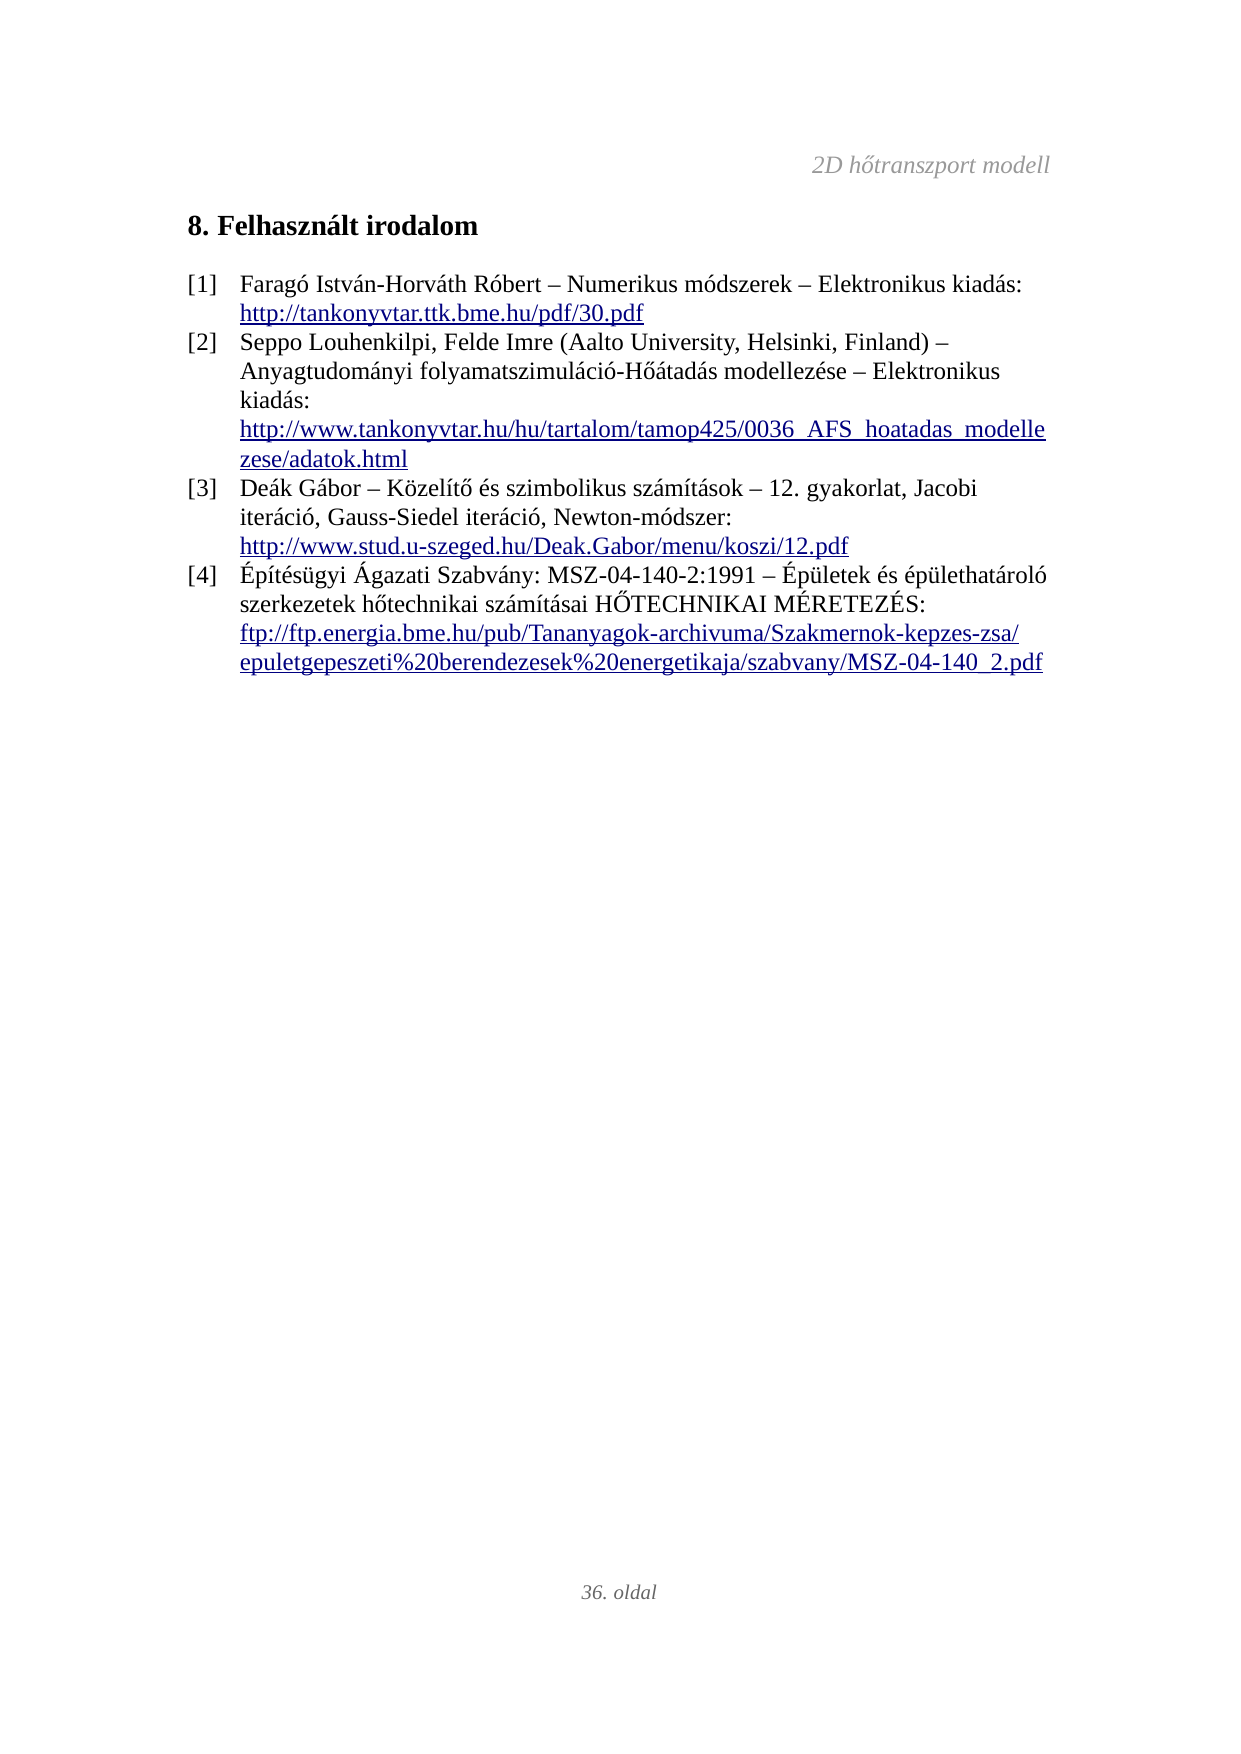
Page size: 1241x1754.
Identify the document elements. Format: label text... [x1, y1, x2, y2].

text [4] Építésügyi Ágazati Szabvány: MSZ-04-140-2:1991 – Épületek és épülethatároló szerkezetek hőtechnikai számításai HŐTECHNIKAI MÉRETEZÉS: ftp://ftp.energia.bme.hu/pub/Tananyagok-archivuma/Szakmernok-kepzes-zsa/epuletgepeszeti%20berendezesek%20energetikaja/szabvany/MSZ-04-140_2.pdf [187, 560, 1053, 676]
text [1] Faragó István-Horváth Róbert – Numerikus módszerek – Elektronikus kiadás: http://tankonyvtar.ttk.bme.hu/pdf/30.pdf [187, 269, 1053, 327]
text [2] Seppo Louhenkilpi, Felde Imre (Aalto University, Helsinki, Finland) – Anyagtudományi folyamatszimuláció-Hőátadás modellezése – Elektronikus kiadás: http://www.tankonyvtar.hu/hu/tartalom/tamop425/0036_AFS_hoatadas_modellezese/adatok.html [187, 327, 1053, 472]
text [3] Deák Gábor – Közelítő és szimbolikus számítások – 12. gyakorlat, Jacobi iteráció, Gauss-Siedel iteráció, Newton-módszer: http://www.stud.u-szeged.hu/Deak.Gabor/menu/koszi/12.pdf [187, 472, 1053, 560]
subtitle Felhasznált irodalom [187, 208, 1053, 242]
